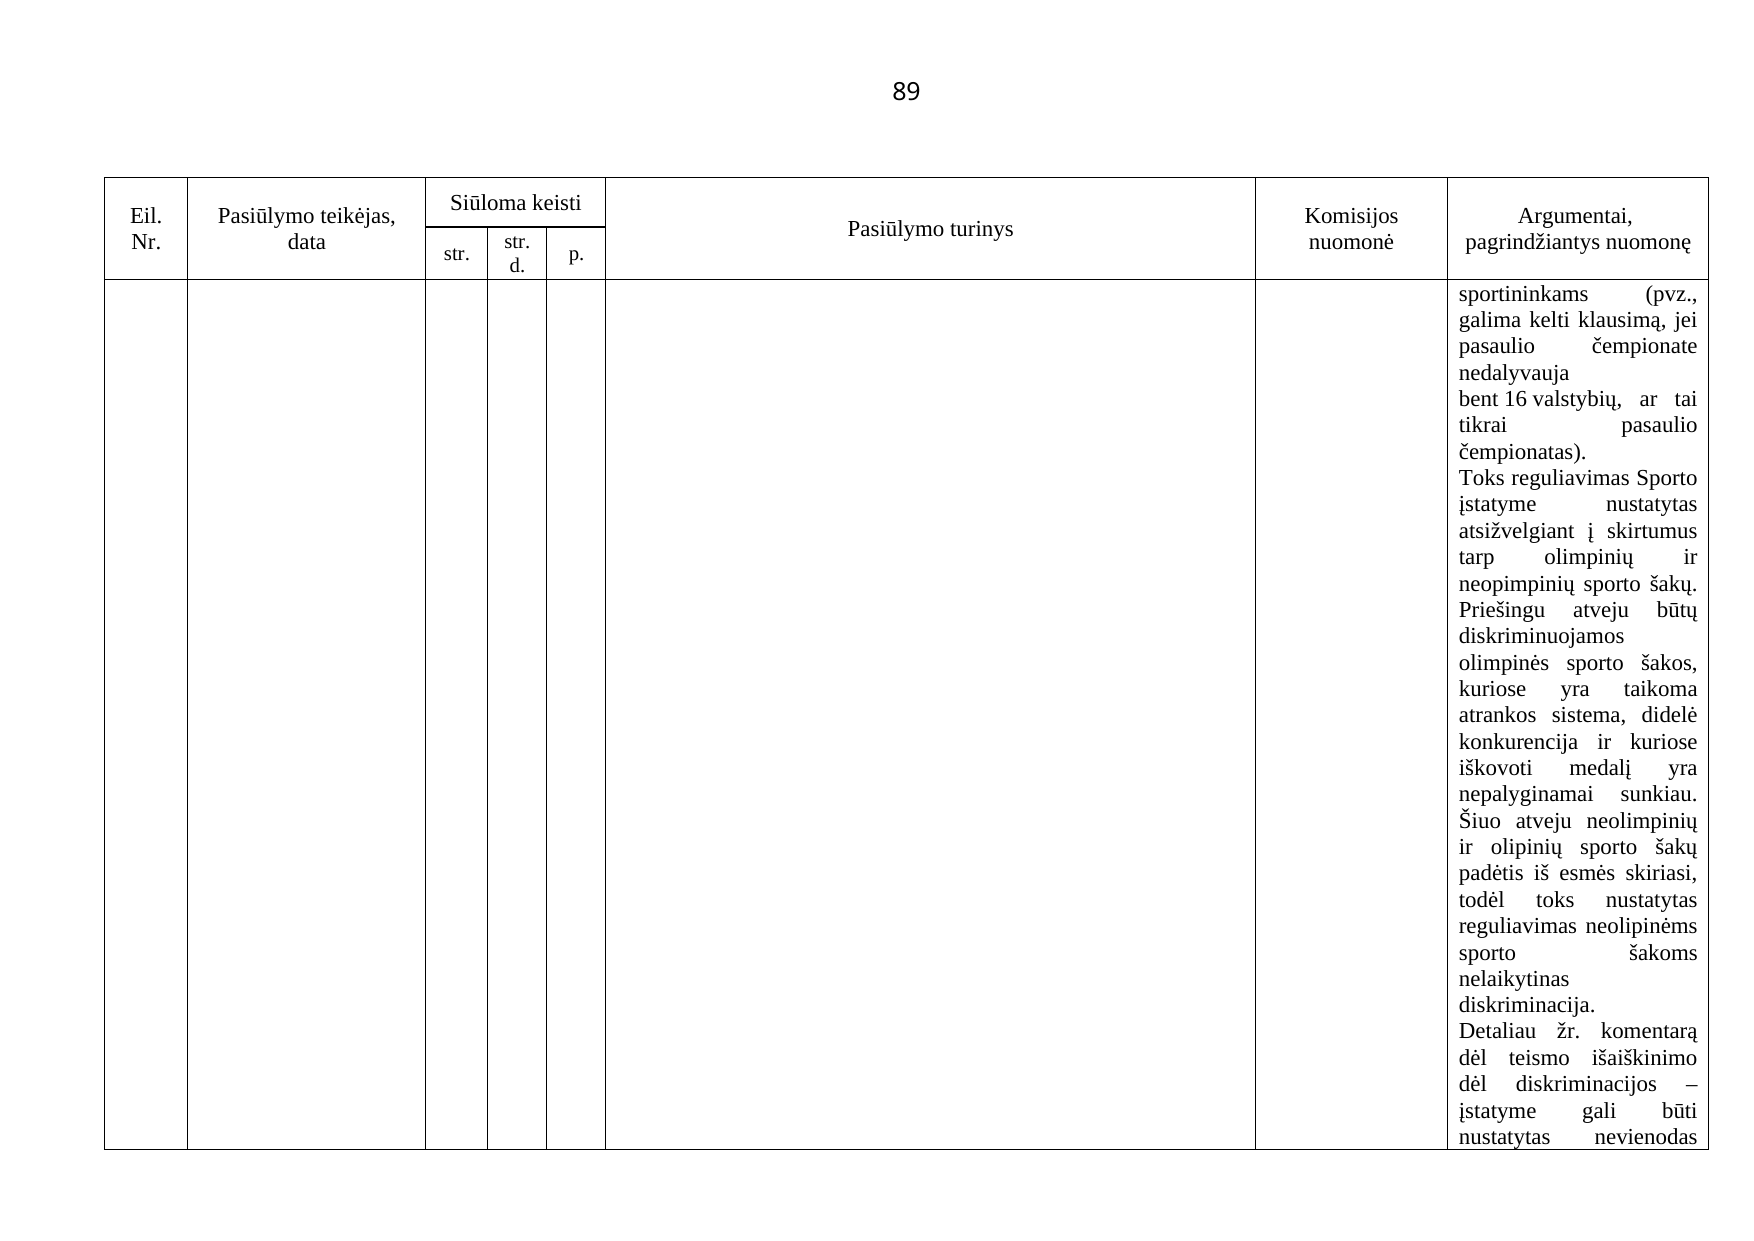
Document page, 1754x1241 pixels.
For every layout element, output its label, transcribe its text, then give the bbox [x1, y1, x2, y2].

table_header Eil. Nr. [105, 178, 187, 279]
table_cell str. [426, 228, 487, 279]
table_header Komisijos nuomonė [1256, 178, 1447, 279]
table_cell [105, 280, 187, 1149]
table_cell [426, 280, 487, 1149]
table_cell [188, 280, 425, 1149]
table_cell [547, 280, 605, 1149]
table_cell [606, 280, 1255, 1149]
table_header Pasiūlymo teikėjas, data [188, 178, 425, 279]
table_cell sportininkams (pvz., galima kelti klausimą, jei pasaulio čempionate nedalyvauja bent 16 valstybių, ar tai tikrai pasaulio čempionatas). Toks reguliavimas Sporto įstatyme nustatytas atsižvelgiant į skirtumus tarp olimpinių ir neopimpinių sporto šakų. Priešingu atveju būtų diskriminuojamos olimpinės sporto šakos, kuriose yra taikoma atrankos sistema, didelė konkurencija ir kuriose iškovoti medalį yra nepalyginamai sunkiau. Šiuo atveju neolimpinių ir olipinių sporto šakų padėtis iš esmės skiriasi, todėl toks nustatytas reguliavimas neolipinėms sporto šakoms nelaikytinas diskriminacija. Detaliau žr. komentarą dėl teismo išaiškinimo dėl diskriminacijos – įstatyme gali būti nustatytas nevienodas [1448, 280, 1708, 1149]
table_cell str. d. [488, 228, 546, 279]
table_cell [1256, 280, 1447, 1149]
table_header Siūloma keisti [426, 178, 605, 226]
table_header Argumentai, pagrindžiantys nuomonę [1448, 178, 1708, 279]
table_cell [488, 280, 546, 1149]
table_header Pasiūlymo turinys [606, 178, 1255, 279]
table_cell p. [547, 228, 605, 279]
